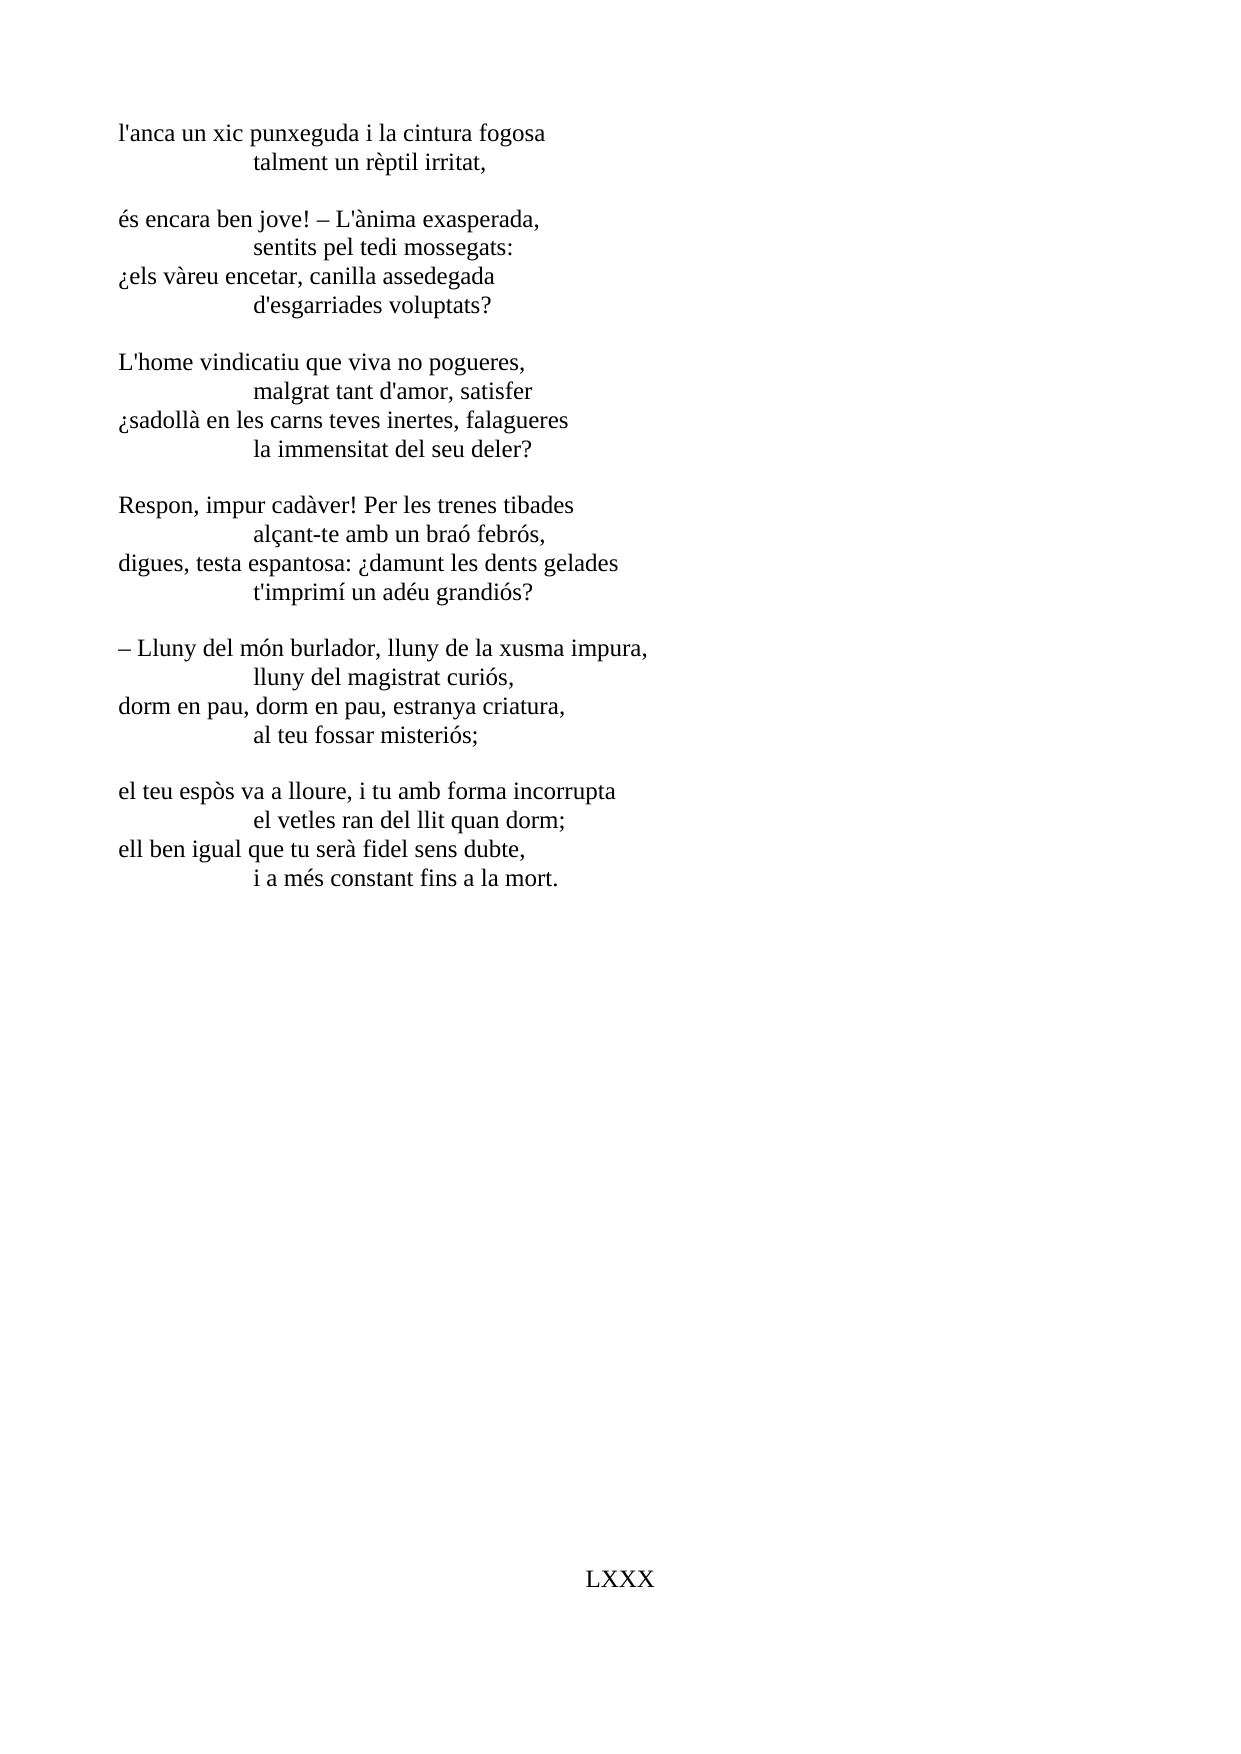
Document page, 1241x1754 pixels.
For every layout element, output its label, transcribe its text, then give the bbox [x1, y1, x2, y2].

text talment un rèptil irritat, [118, 147, 1122, 176]
text Respon, impur cadàver! Per les trenes tibades [118, 490, 1122, 519]
text malgrat tant d'amor, satisfer [118, 376, 1122, 405]
text dorm en pau, dorm en pau, estranya criatura, [118, 691, 1122, 720]
text alçant-te amb un braó febrós, [118, 519, 1122, 548]
text lluny del magistrat curiós, [118, 662, 1122, 691]
text ¿els vàreu encetar, canilla assedegada [118, 261, 1122, 290]
text t'imprimí un adéu grandiós? [118, 577, 1122, 605]
text ¿sadollà en les carns teves inertes, falagueres [118, 405, 1122, 434]
text L'home vindicatiu que viva no pogueres, [118, 347, 1122, 376]
text el vetles ran del llit quan dorm; [118, 805, 1122, 834]
text l'anca un xic punxeguda i la cintura fogosa [118, 118, 1122, 147]
text ell ben igual que tu serà fidel sens dubte, [118, 834, 1122, 863]
text d'esgarriades voluptats? [118, 290, 1122, 319]
text LXXX [118, 1564, 1122, 1593]
text al teu fossar misteriós; [118, 720, 1122, 748]
text – Lluny del món burlador, lluny de la xusma impura, [118, 633, 1122, 662]
text sentits pel tedi mossegats: [118, 232, 1122, 261]
text digues, testa espantosa: ¿damunt les dents gelades [118, 548, 1122, 577]
text i a més constant fins a la mort. [118, 863, 1122, 891]
text el teu espòs va a lloure, i tu amb forma incorrupta [118, 776, 1122, 805]
text és encara ben jove! – L'ànima exasperada, [118, 204, 1122, 232]
text la immensitat del seu deler? [118, 434, 1122, 462]
